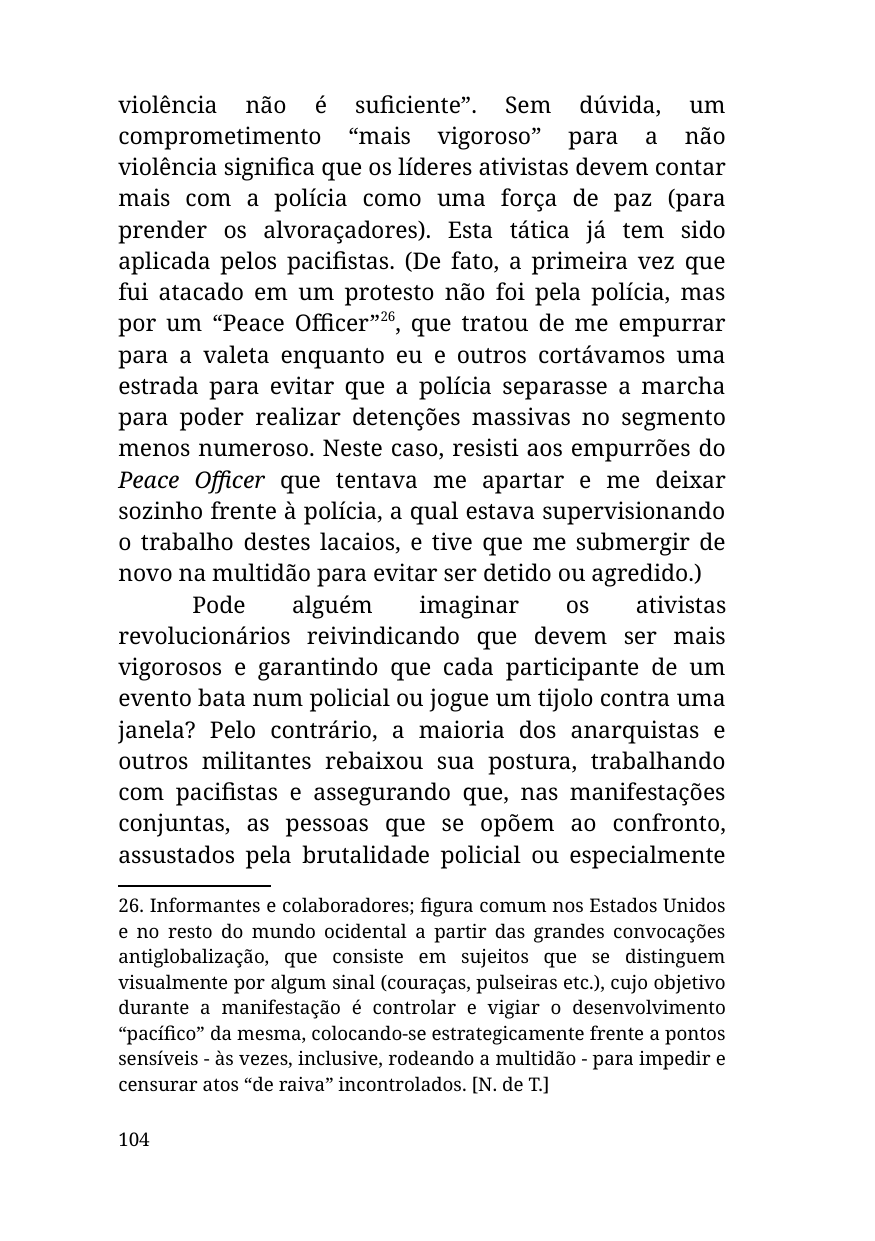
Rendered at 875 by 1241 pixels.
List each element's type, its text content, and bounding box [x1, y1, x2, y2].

text Pode alguém imaginar os ativistas revolucionários reivindicando que devem ser mais vigorosos e garantindo que cada participante de um evento bata num policial ou jogue um tijolo contra uma janela? Pelo contrário, a maioria dos anarquistas e outros militantes rebaixou sua postura, trabalhando com pacifistas e assegurando que, nas manifestações conjuntas, as pessoas que se opõem ao confronto, assustados pela brutalidade policial ou especialmente [118, 588, 726, 870]
text . Informantes e colaboradores; figura comum nos Estados Unidos e no resto do mundo ocidental a partir das grandes convocações antiglobalização, que consiste em sujeitos que se distinguem visualmente por algum sinal (couraças, pulseiras etc.), cujo objetivo durante a manifestação é controlar e vigiar o desenvolvimento “pacífico” da mesma, colocando-se estrategicamente frente a pontos sensíveis - às vezes, inclusive, rodeando a multidão - para impedir e censurar atos “de raiva” incontrolados. [N. de T.] [118, 892, 726, 1097]
text violência não é suficiente”. Sem dúvida, um comprometimento “mais vigoroso” para a não violência significa que os líderes ativistas devem contar mais com a polícia como uma força de paz (para prender os alvoraçadores). Esta tática já tem sido aplicada pelos pacifistas. (De fato, a primeira vez que fui atacado em um protesto não foi pela polícia, mas por um “Peace Officer”, que tratou de me empurrar para a valeta enquanto eu e outros cortávamos uma estrada para evitar que a polícia separasse a marcha para poder realizar detenções massivas no segmento menos numeroso. Neste caso, resisti aos empurrões do Peace Officer que tentava me apartar e me deixar sozinho frente à polícia, a qual estava supervisionando o trabalho destes lacaios, e tive que me submergir de novo na multidão para evitar ser detido ou agredido.) [118, 88, 726, 588]
